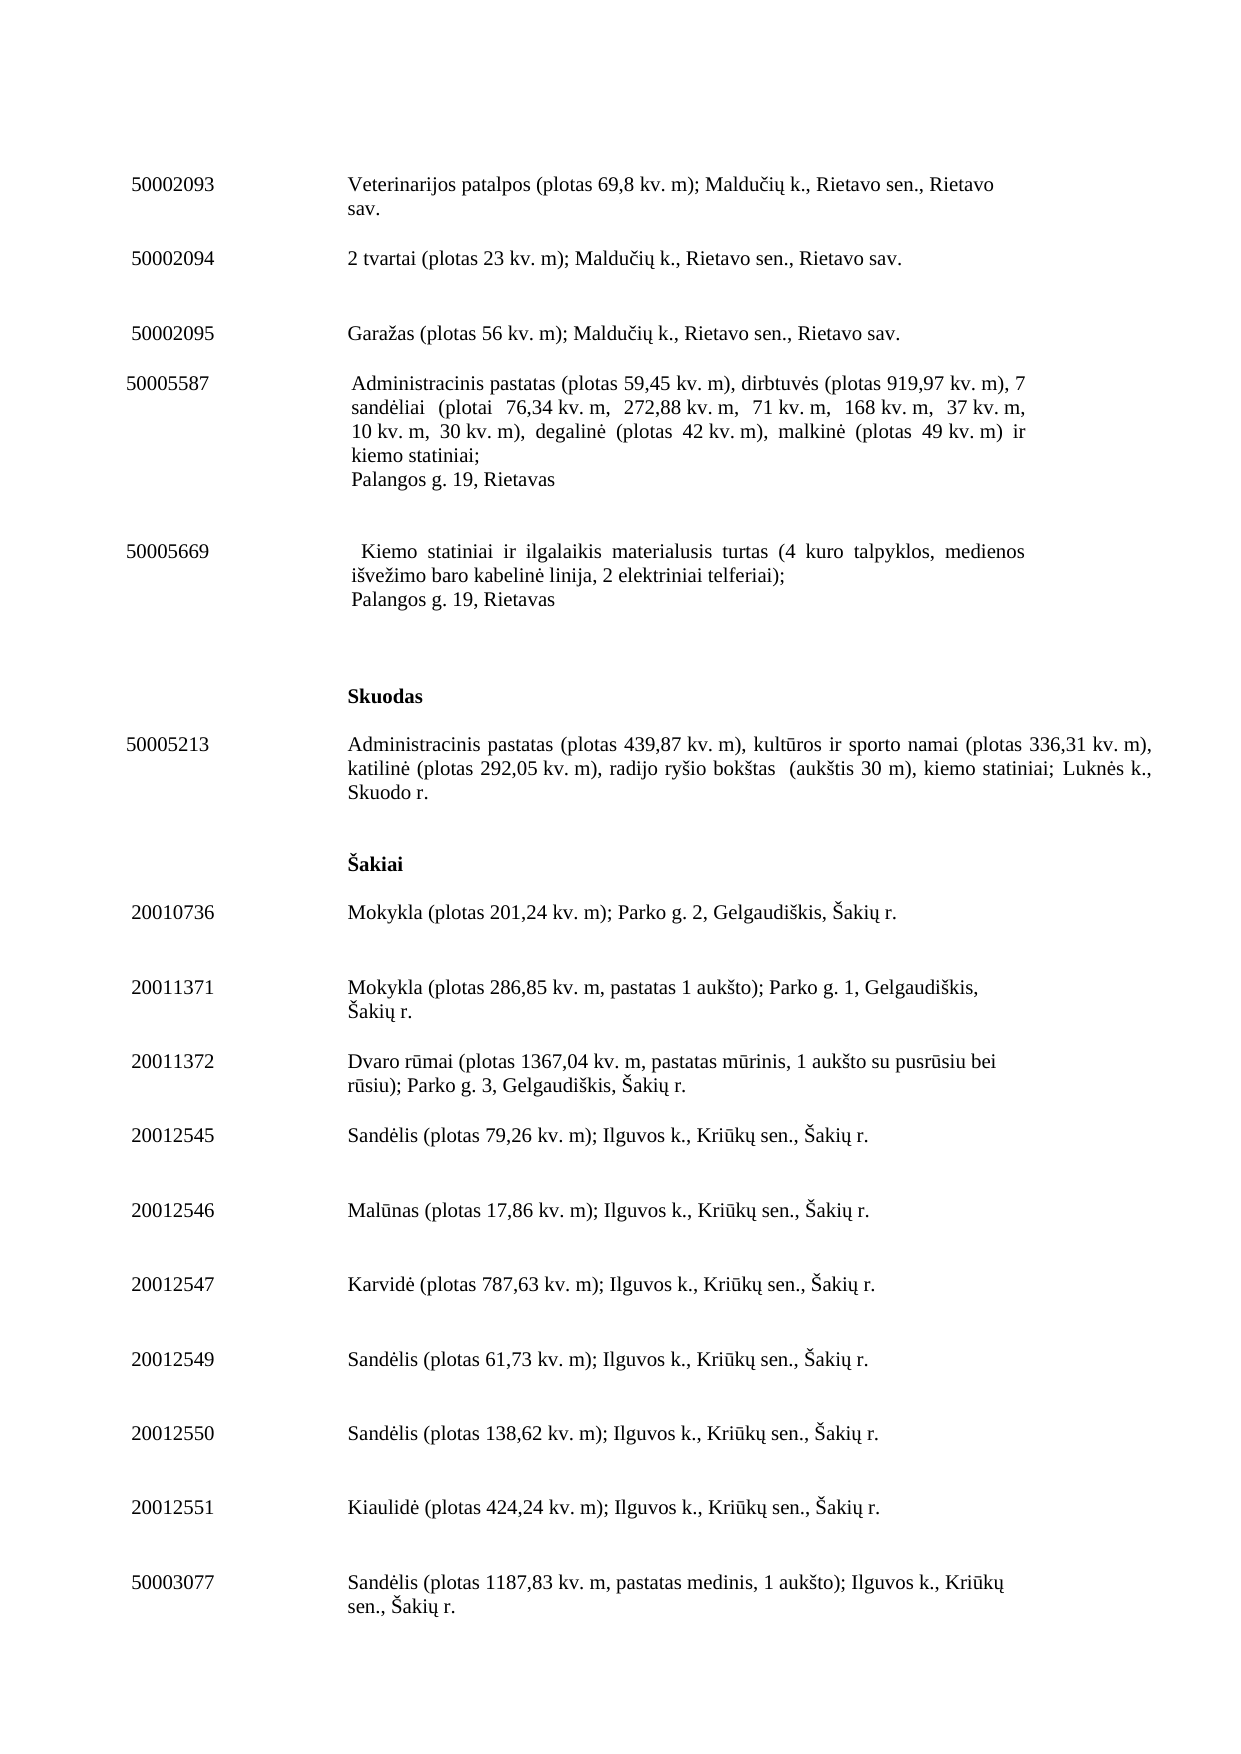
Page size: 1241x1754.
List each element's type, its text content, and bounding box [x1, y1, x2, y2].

table_cell [1155, 1471, 1163, 1495]
table_cell [1155, 951, 1163, 974]
table_cell [1163, 1546, 1170, 1569]
table_cell [115, 852, 336, 876]
table_cell [1170, 1570, 1211, 1620]
table_cell [1155, 636, 1163, 659]
table_cell [1163, 321, 1170, 371]
table_cell [115, 222, 1155, 246]
table_cell [1148, 1049, 1155, 1099]
table_cell [1163, 1397, 1170, 1421]
table_cell [1037, 900, 1148, 951]
table_cell [1155, 708, 1163, 732]
table_cell [1148, 321, 1155, 371]
table_cell [1148, 975, 1155, 1025]
table_cell [1163, 660, 1170, 684]
table_cell [1163, 1174, 1170, 1198]
table_cell Mokykla (plotas 201,24 kv. m); Parko g. 2, Gelgaudiškis, Šakių r. [336, 900, 1037, 951]
table_cell 50003077 [115, 1570, 336, 1620]
table_cell Garažas (plotas 56 kv. m); Maldučių k., Rietavo sen., Rietavo sav. [336, 321, 1037, 371]
table_cell [1170, 148, 1211, 172]
table_cell [1170, 1198, 1211, 1248]
table_cell [1170, 876, 1211, 900]
table_cell [1170, 708, 1211, 732]
table_cell Sandėlis (plotas 61,73 kv. m); Ilguvos k., Kriūkų sen., Šakių r. [336, 1346, 1037, 1397]
table_cell Malūnas (plotas 17,86 kv. m); Ilguvos k., Kriūkų sen., Šakių r. [336, 1198, 1037, 1248]
table_cell [115, 708, 1155, 732]
table_cell [1170, 1025, 1211, 1049]
table_cell [1170, 1049, 1211, 1099]
table_cell [1155, 539, 1163, 636]
table_cell [1155, 1123, 1163, 1174]
table_cell [115, 951, 1155, 974]
table_cell [1155, 1346, 1163, 1397]
table_cell 50005669 [115, 539, 336, 636]
table_cell [1163, 876, 1170, 900]
table_cell [1155, 296, 1163, 321]
table_cell [1037, 1346, 1148, 1397]
table_cell [1170, 539, 1211, 636]
table_cell [1170, 660, 1211, 684]
table_cell [115, 660, 1155, 684]
table_cell [1170, 684, 1211, 708]
table_cell [1170, 636, 1211, 659]
table_cell [1155, 371, 1163, 539]
table_cell Kiaulidė (plotas 424,24 kv. m); Ilguvos k., Kriūkų sen., Šakių r. [336, 1495, 1037, 1546]
table_cell [115, 1174, 1155, 1198]
table_cell [115, 1248, 1155, 1272]
table_cell Sandėlis (plotas 1187,83 kv. m, pastatas medinis, 1 aukšto); Ilguvos k., Kriūkų sen., Šakių r. [336, 1570, 1037, 1620]
table_cell [1163, 539, 1170, 636]
table_cell [1155, 321, 1163, 371]
table_cell [1148, 246, 1155, 296]
table_cell [1037, 1421, 1148, 1471]
table_cell [1148, 371, 1155, 539]
table_cell [115, 1025, 1155, 1049]
table_cell 20012546 [115, 1198, 336, 1248]
table_cell [1163, 1049, 1170, 1099]
table_cell [1155, 1546, 1163, 1569]
table_cell [1037, 1049, 1148, 1099]
table_cell [1170, 1346, 1211, 1397]
table_cell [1155, 1323, 1163, 1346]
table_cell [1148, 1198, 1155, 1248]
table_cell [1163, 1248, 1170, 1272]
table_cell [1170, 1123, 1211, 1174]
table_cell [115, 1323, 1155, 1346]
table_cell [1148, 1495, 1155, 1546]
table_cell [1163, 172, 1170, 222]
table_cell 20012545 [115, 1123, 336, 1174]
table_cell [1170, 172, 1211, 222]
table_cell 50002095 [115, 321, 336, 371]
table_cell [1163, 684, 1170, 708]
table_cell 2 tvartai (plotas 23 kv. m); Maldučių k., Rietavo sen., Rietavo sav. [336, 246, 1037, 296]
table_cell [1163, 900, 1170, 951]
table_cell [1170, 1471, 1211, 1495]
table_cell [1170, 951, 1211, 974]
table_cell [1037, 371, 1148, 539]
table_cell [1037, 246, 1148, 296]
table_cell [1155, 975, 1163, 1025]
table_cell [1170, 852, 1211, 876]
table_cell [1170, 1248, 1211, 1272]
table_cell [115, 636, 1155, 659]
table_cell [1170, 296, 1211, 321]
table_cell [1037, 1495, 1148, 1546]
table_cell [1155, 1099, 1163, 1123]
table_cell [1170, 222, 1211, 246]
table_cell [115, 1099, 1155, 1123]
table_cell [1170, 371, 1211, 539]
table_cell Veterinarijos patalpos (plotas 69,8 kv. m); Maldučių k., Rietavo sen., Rietavo sav. [336, 172, 1037, 222]
table_cell 20012550 [115, 1421, 336, 1471]
table_cell [1037, 539, 1148, 636]
table_cell 20012547 [115, 1272, 336, 1322]
table_cell [1155, 1174, 1163, 1198]
table_cell [1163, 148, 1170, 172]
table_cell 20012549 [115, 1346, 336, 1397]
table_cell [1163, 1198, 1170, 1248]
table_cell Karvidė (plotas 787,63 kv. m); Ilguvos k., Kriūkų sen., Šakių r. [336, 1272, 1037, 1322]
table_cell [1155, 1570, 1163, 1620]
table_cell [1148, 1421, 1155, 1471]
table_cell [1155, 246, 1163, 296]
table_cell [1037, 1272, 1148, 1322]
table_cell [115, 1620, 1155, 1644]
table_cell [1163, 1272, 1170, 1322]
table_cell [1163, 371, 1170, 539]
table_cell [115, 876, 1155, 900]
table_cell [1037, 172, 1148, 222]
table_cell [1170, 1099, 1211, 1123]
table_cell [115, 684, 336, 708]
table_cell [1163, 1620, 1170, 1644]
table_cell [1163, 708, 1170, 732]
table_cell [1170, 1620, 1211, 1644]
table_cell [1163, 1421, 1170, 1471]
table_cell [1163, 296, 1170, 321]
table_cell [1163, 222, 1170, 246]
table_cell [1163, 975, 1170, 1025]
table_cell [1155, 148, 1163, 172]
table_cell [115, 148, 1155, 172]
table_cell [1163, 828, 1170, 852]
table_cell [115, 828, 1155, 852]
table_cell [1163, 1025, 1170, 1049]
table_cell [1170, 828, 1211, 852]
table_cell [1163, 732, 1170, 828]
table_cell Šakiai [336, 852, 1155, 876]
table_cell [1170, 1174, 1211, 1198]
table_cell [1163, 951, 1170, 974]
table_cell [1170, 1323, 1211, 1346]
table_cell 20010736 [115, 900, 336, 951]
table_cell 50002094 [115, 246, 336, 296]
table_cell [115, 1397, 1155, 1421]
table_cell [1037, 1198, 1148, 1248]
table_cell [1155, 172, 1163, 222]
table_cell [1155, 1272, 1163, 1322]
table_cell [1155, 684, 1163, 708]
table_cell 20011372 [115, 1049, 336, 1099]
table_cell [1170, 246, 1211, 296]
table_cell Sandėlis (plotas 138,62 kv. m); Ilguvos k., Kriūkų sen., Šakių r. [336, 1421, 1037, 1471]
table_cell [1155, 900, 1163, 951]
table_cell [1170, 732, 1211, 828]
table_cell [1148, 1570, 1155, 1620]
table_cell [1163, 1346, 1170, 1397]
table_cell [1155, 876, 1163, 900]
table_cell [1148, 539, 1155, 636]
table_cell [115, 1546, 1155, 1569]
table_cell 20012551 [115, 1495, 336, 1546]
table_cell [1170, 1421, 1211, 1471]
table_cell [1163, 246, 1170, 296]
table_cell [115, 296, 1155, 321]
table_cell [1148, 1123, 1155, 1174]
table_cell [1170, 1495, 1211, 1546]
table_cell Sandėlis (plotas 79,26 kv. m); Ilguvos k., Kriūkų sen., Šakių r. [336, 1123, 1037, 1174]
table_cell [1155, 1025, 1163, 1049]
table_cell [1163, 1495, 1170, 1546]
table_cell [1037, 1123, 1148, 1174]
table_cell [1148, 900, 1155, 951]
table_cell Skuodas [336, 684, 1155, 708]
table_cell [1155, 1421, 1163, 1471]
table_cell [1037, 1570, 1148, 1620]
table_cell 20011371 [115, 975, 336, 1025]
table_cell [1155, 828, 1163, 852]
table_cell 50005587 [115, 371, 336, 539]
table_cell [1155, 1620, 1163, 1644]
table_cell [1148, 1272, 1155, 1322]
table_cell [1155, 1397, 1163, 1421]
table_cell [1170, 975, 1211, 1025]
table_cell [1170, 1397, 1211, 1421]
table_cell [1163, 852, 1170, 876]
table_cell [1148, 172, 1155, 222]
table_cell Mokykla (plotas 286,85 kv. m, pastatas 1 aukšto); Parko g. 1, Gelgaudiškis, Šakių r. [336, 975, 1037, 1025]
table_cell Administracinis pastatas (plotas 439,87 kv. m), kultūros ir sporto namai (plotas 336,31 kv. m), katilinė (plotas 292,05 kv. m), radijo ryšio bokštas (aukštis 30 m), kiemo statiniai; Luknės k., Skuodo r. [336, 732, 1163, 828]
table_cell Kiemo statiniai ir ilgalaikis materialusis turtas (4 kuro talpyklos, medienos išvežimo baro kabelinė linija, 2 elektriniai telferiai); Palangos g. 19, Rietavas [336, 539, 1037, 636]
table_cell 50002093 [115, 172, 336, 222]
table_cell [1163, 1323, 1170, 1346]
table_cell [1155, 1049, 1163, 1099]
table_cell [1170, 1272, 1211, 1322]
table_cell [1163, 1570, 1170, 1620]
table_cell [1155, 222, 1163, 246]
table_cell Dvaro rūmai (plotas 1367,04 kv. m, pastatas mūrinis, 1 aukšto su pusrūsiu bei rūsiu); Parko g. 3, Gelgaudiškis, Šakių r. [336, 1049, 1037, 1099]
table_cell [1155, 1248, 1163, 1272]
table_cell Administracinis pastatas (plotas 59,45 kv. m), dirbtuvės (plotas 919,97 kv. m), 7 sandėliai (plotai 76,34 kv. m, 272,88 kv. m, 71 kv. m, 168 kv. m, 37 kv. m, 10 kv. m, 30 kv. m), degalinė (plotas 42 kv. m), malkinė (plotas 49 kv. m) ir kiemo statiniai; Palangos g. 19, Rietavas [336, 371, 1037, 539]
table_cell [1037, 321, 1148, 371]
table_cell [1170, 321, 1211, 371]
table_cell [1037, 975, 1148, 1025]
table_cell [1155, 1198, 1163, 1248]
table_cell [1170, 900, 1211, 951]
table_cell [1148, 1346, 1155, 1397]
table_cell [1170, 1546, 1211, 1569]
table_cell [1163, 1471, 1170, 1495]
table_cell 50005213 [115, 732, 336, 828]
table_cell [1155, 1495, 1163, 1546]
table_cell [1163, 636, 1170, 659]
table_cell [1155, 660, 1163, 684]
table_cell [1155, 852, 1163, 876]
table_cell [1163, 1099, 1170, 1123]
table_cell [115, 1471, 1155, 1495]
table_cell [1163, 1123, 1170, 1174]
